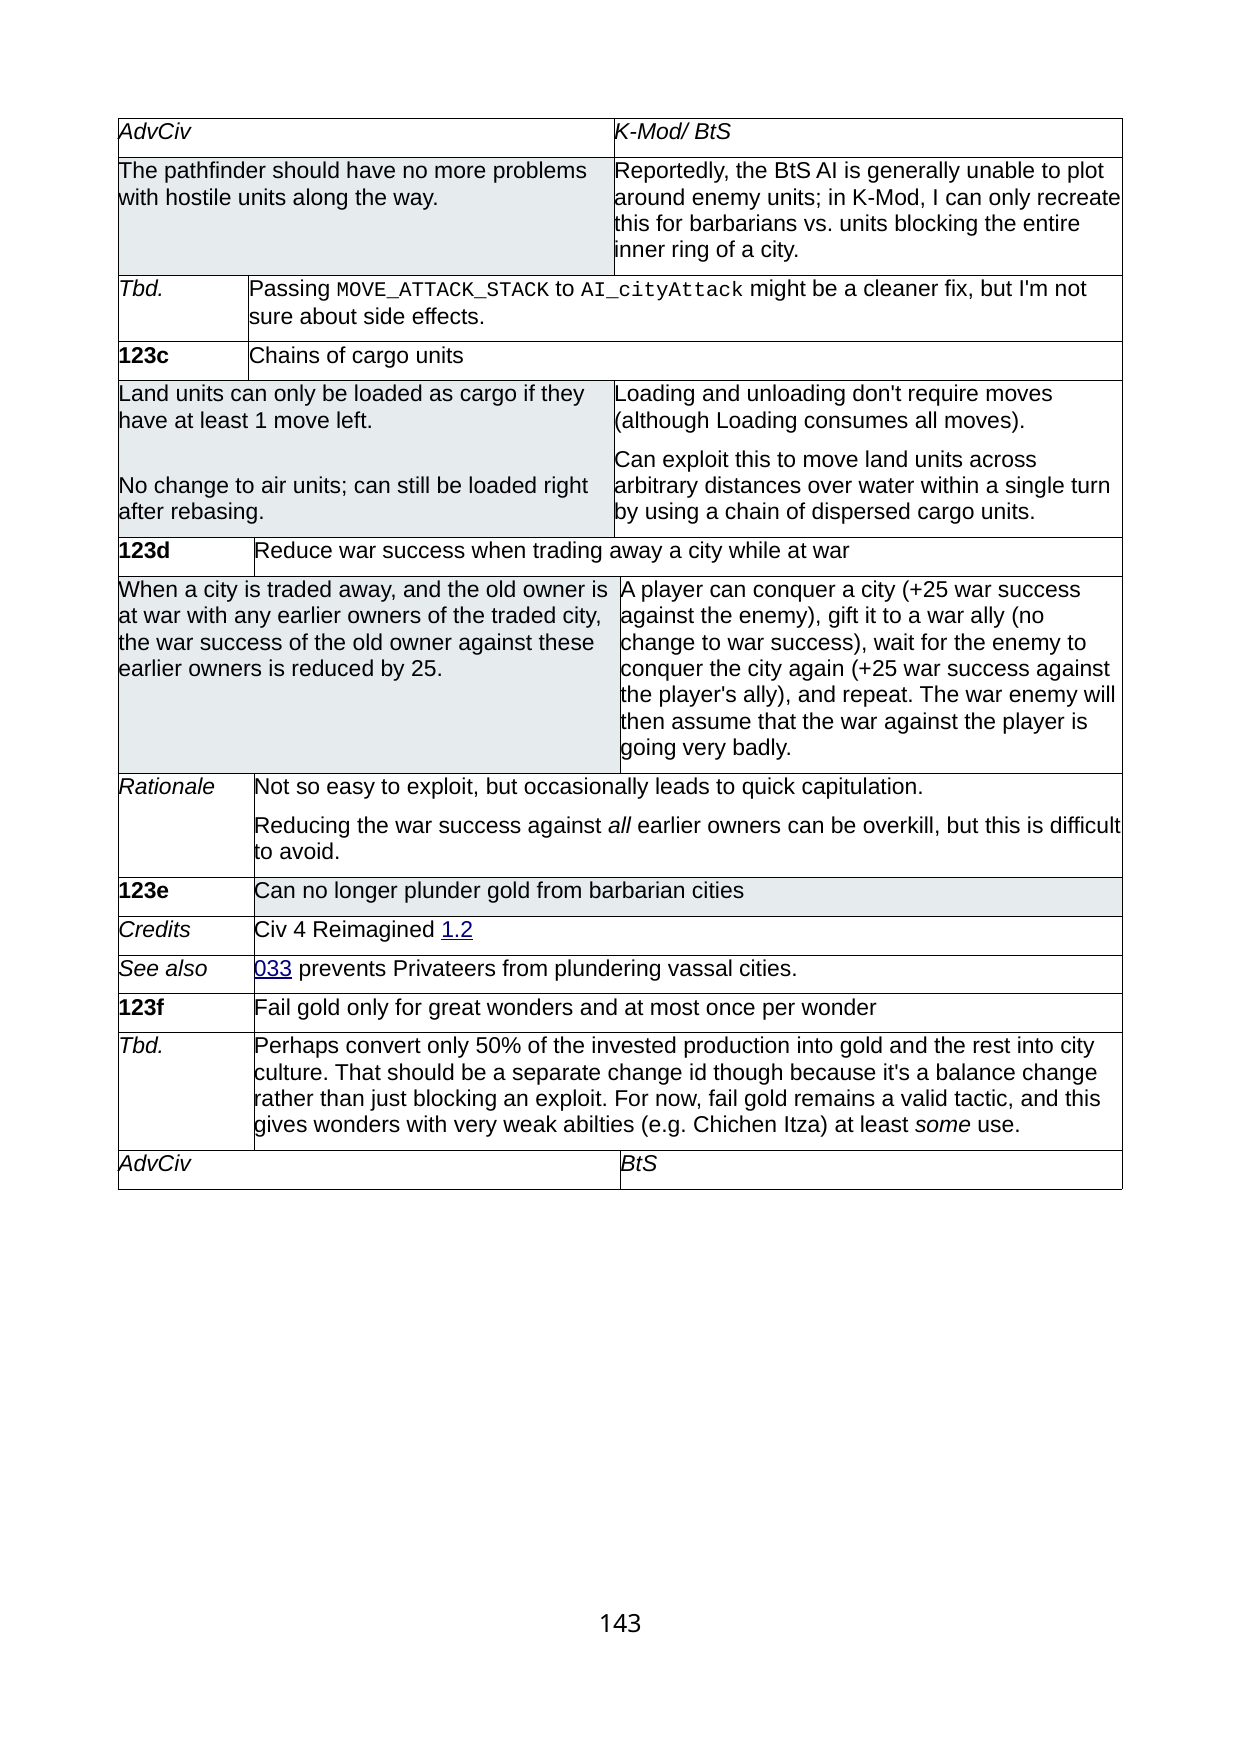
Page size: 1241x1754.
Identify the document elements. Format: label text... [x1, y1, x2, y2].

table_cell 123c [119, 342, 248, 380]
table_cell Land units can only be loaded as cargo if they have at least 1 move left. No change to air units; can still be loaded right after rebasing. [119, 381, 614, 537]
table_cell Tbd. [119, 1033, 254, 1150]
table_cell Fail gold only for great wonders and at most once per wonder [255, 994, 1122, 1032]
table_cell Reportedly, the BtS AI is generally unable to plot around enemy units; in K-Mod, I can only recreate this for barbarians vs. units blocking the entire inner ring of a city. [615, 158, 1122, 275]
table_cell Civ 4 Reimagined 1.2 [255, 917, 1122, 954]
table_cell Tbd. [119, 276, 248, 341]
table_cell K-Mod/ BtS [615, 119, 1122, 157]
table_cell 123d [119, 538, 254, 576]
table_cell Loading and unloading don't require moves (although Loading consumes all moves). Can exploit this to move land units across arbitrary distances over water within a single turn by using a chain of dispersed cargo units. [615, 381, 1122, 537]
table_cell BtS [621, 1151, 1122, 1189]
table_cell See also [119, 956, 254, 993]
table_cell Rationale [119, 774, 254, 877]
table_cell AdvCiv [119, 1151, 620, 1189]
table_cell Chains of cargo units [249, 342, 1122, 380]
table_cell AdvCiv [119, 119, 614, 157]
table_cell Passing MOVE_ATTACK_STACK to AI_cityAttack might be a cleaner fix, but I'm not sure about side effects. [249, 276, 1122, 341]
table_cell When a city is traded away, and the old owner is at war with any earlier owners of the traded city, the war success of the old owner against these earlier owners is reduced by 25. [119, 577, 620, 773]
table_cell 033 prevents Privateers from plundering vassal cities. [255, 956, 1122, 993]
table_cell Credits [119, 917, 254, 954]
table_cell Can no longer plunder gold from barbarian cities [255, 878, 1122, 916]
table_cell The pathfinder should have no more problems with hostile units along the way. [119, 158, 614, 275]
table_cell 123e [119, 878, 254, 916]
table_cell Not so easy to exploit, but occasionally leads to quick capitulation. Reducing the war success against all earlier owners can be overkill, but this is difficult to avoid. [255, 774, 1122, 877]
table_cell A player can conquer a city (+25 war success against the enemy), gift it to a war ally (no change to war success), wait for the enemy to conquer the city again (+25 war success against the player's ally), and repeat. The war enemy will then assume that the war against the player is going very badly. [621, 577, 1122, 773]
table_cell Reduce war success when trading away a city while at war [255, 538, 1122, 576]
table_cell Perhaps convert only 50% of the invested production into gold and the rest into city culture. That should be a separate change id though because it's a balance change rather than just blocking an exploit. For now, fail gold remains a valid tactic, and this gives wonders with very weak abilties (e.g. Chichen Itza) at least some use. [255, 1033, 1122, 1150]
table_cell 123f [119, 994, 254, 1032]
